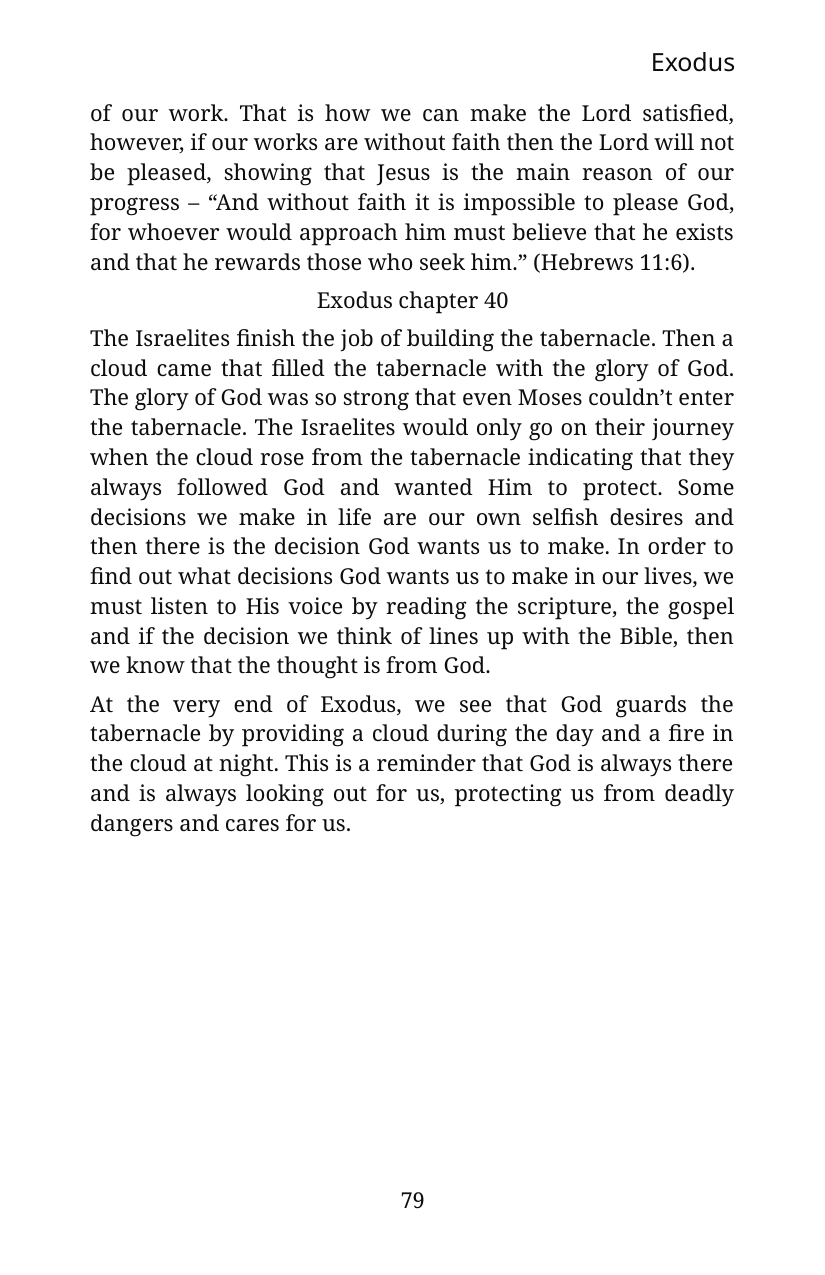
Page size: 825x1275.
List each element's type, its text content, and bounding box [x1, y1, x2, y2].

text Exodus chapter 40 [90, 284, 735, 314]
text of our work. That is how we can make the Lord satisfied, however, if our works are without faith then the Lord will not be pleased, showing that Jesus is the main reason of our progress – “And without faith it is impossible to please God, for whoever would approach him must believe that he exists and that he rewards those who seek him.” (Hebrews 11:6). [90, 97, 735, 276]
text At the very end of Exodus, we see that God guards the tabernacle by providing a cloud during the day and a fire in the cloud at night. This is a reminder that God is always there and is always looking out for us, protecting us from deadly dangers and cares for us. [90, 688, 735, 837]
text The Israelites finish the job of building the tabernacle. Then a cloud came that filled the tabernacle with the glory of God. The glory of God was so strong that even Moses couldn’t enter the tabernacle. The Israelites would only go on their journey when the cloud rose from the tabernacle indicating that they always followed God and wanted Him to protect. Some decisions we make in life are our own selfish desires and then there is the decision God wants us to make. In order to find out what decisions God wants us to make in our lives, we must listen to His voice by reading the scripture, the gospel and if the decision we think of lines up with the Bible, then we know that the thought is from God. [90, 323, 735, 680]
